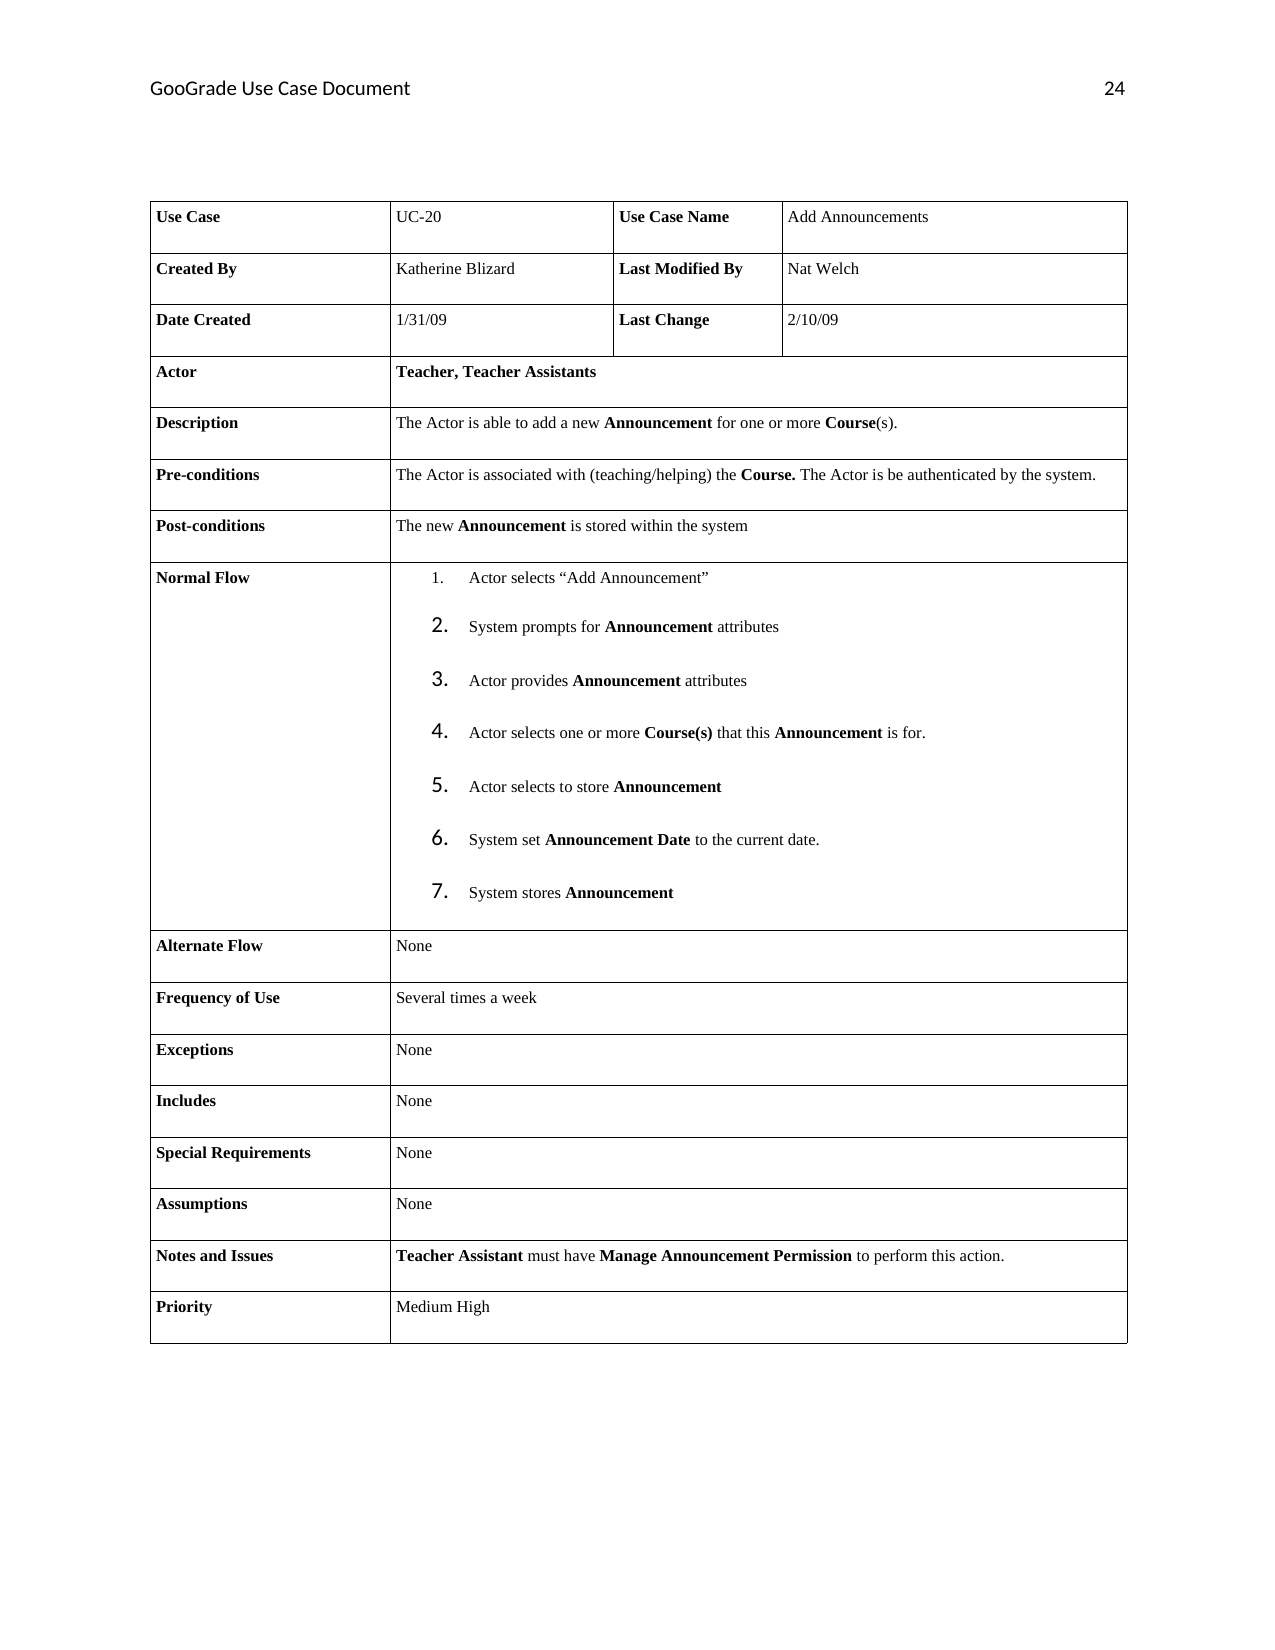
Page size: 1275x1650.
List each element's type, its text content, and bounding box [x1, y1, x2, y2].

table_cell Actor selects “Add Announcement” System prompts for Announcement attributes Actor provides Announcement attributes Actor selects one or more Course(s) that this Announcement is for. Actor selects to store Announcement System set Announcement Date to the current date. System stores Announcement [391, 563, 1127, 930]
table_cell None [391, 1086, 1127, 1137]
table_cell Date Created [151, 305, 390, 356]
table_header Use Case Name [614, 202, 782, 253]
table_cell Created By [151, 254, 390, 304]
table_cell Includes [151, 1086, 390, 1137]
table_cell Special Requirements [151, 1138, 390, 1188]
table_cell Actor [151, 357, 390, 407]
table_cell None [391, 1035, 1127, 1085]
table_cell None [391, 1138, 1127, 1188]
table_cell The Actor is able to add a new Announcement for one or more Course(s). [391, 408, 1127, 459]
table_cell 2/10/09 [783, 305, 1127, 356]
table_cell Teacher Assistant must have Manage Announcement Permission to perform this action. [391, 1241, 1127, 1291]
table_cell The Actor is associated with (teaching/helping) the Course. The Actor is be authenticated by the system. [391, 460, 1127, 510]
table_cell Post-conditions [151, 511, 390, 562]
table_cell Pre-conditions [151, 460, 390, 510]
table_cell Frequency of Use [151, 983, 390, 1033]
table_cell 1/31/09 [391, 305, 613, 356]
table_cell None [391, 1189, 1127, 1240]
table_cell Last Modified By [614, 254, 782, 304]
table_cell Medium High [391, 1292, 1127, 1343]
table_cell Priority [151, 1292, 390, 1343]
table_cell Normal Flow [151, 563, 390, 930]
table_cell The new Announcement is stored within the system [391, 511, 1127, 562]
table_cell Katherine Blizard [391, 254, 613, 304]
table_header UC-20 [391, 202, 613, 253]
table_cell Notes and Issues [151, 1241, 390, 1291]
table_cell Teacher, Teacher Assistants [391, 357, 1127, 407]
table_cell Exceptions [151, 1035, 390, 1085]
table_cell Alternate Flow [151, 931, 390, 982]
table_header Add Announcements [783, 202, 1127, 253]
table_cell None [391, 931, 1127, 982]
table_header Use Case [151, 202, 390, 253]
table_cell Description [151, 408, 390, 459]
table_cell Several times a week [391, 983, 1127, 1033]
table_cell Nat Welch [783, 254, 1127, 304]
table_cell Assumptions [151, 1189, 390, 1240]
table_cell Last Change [614, 305, 782, 356]
